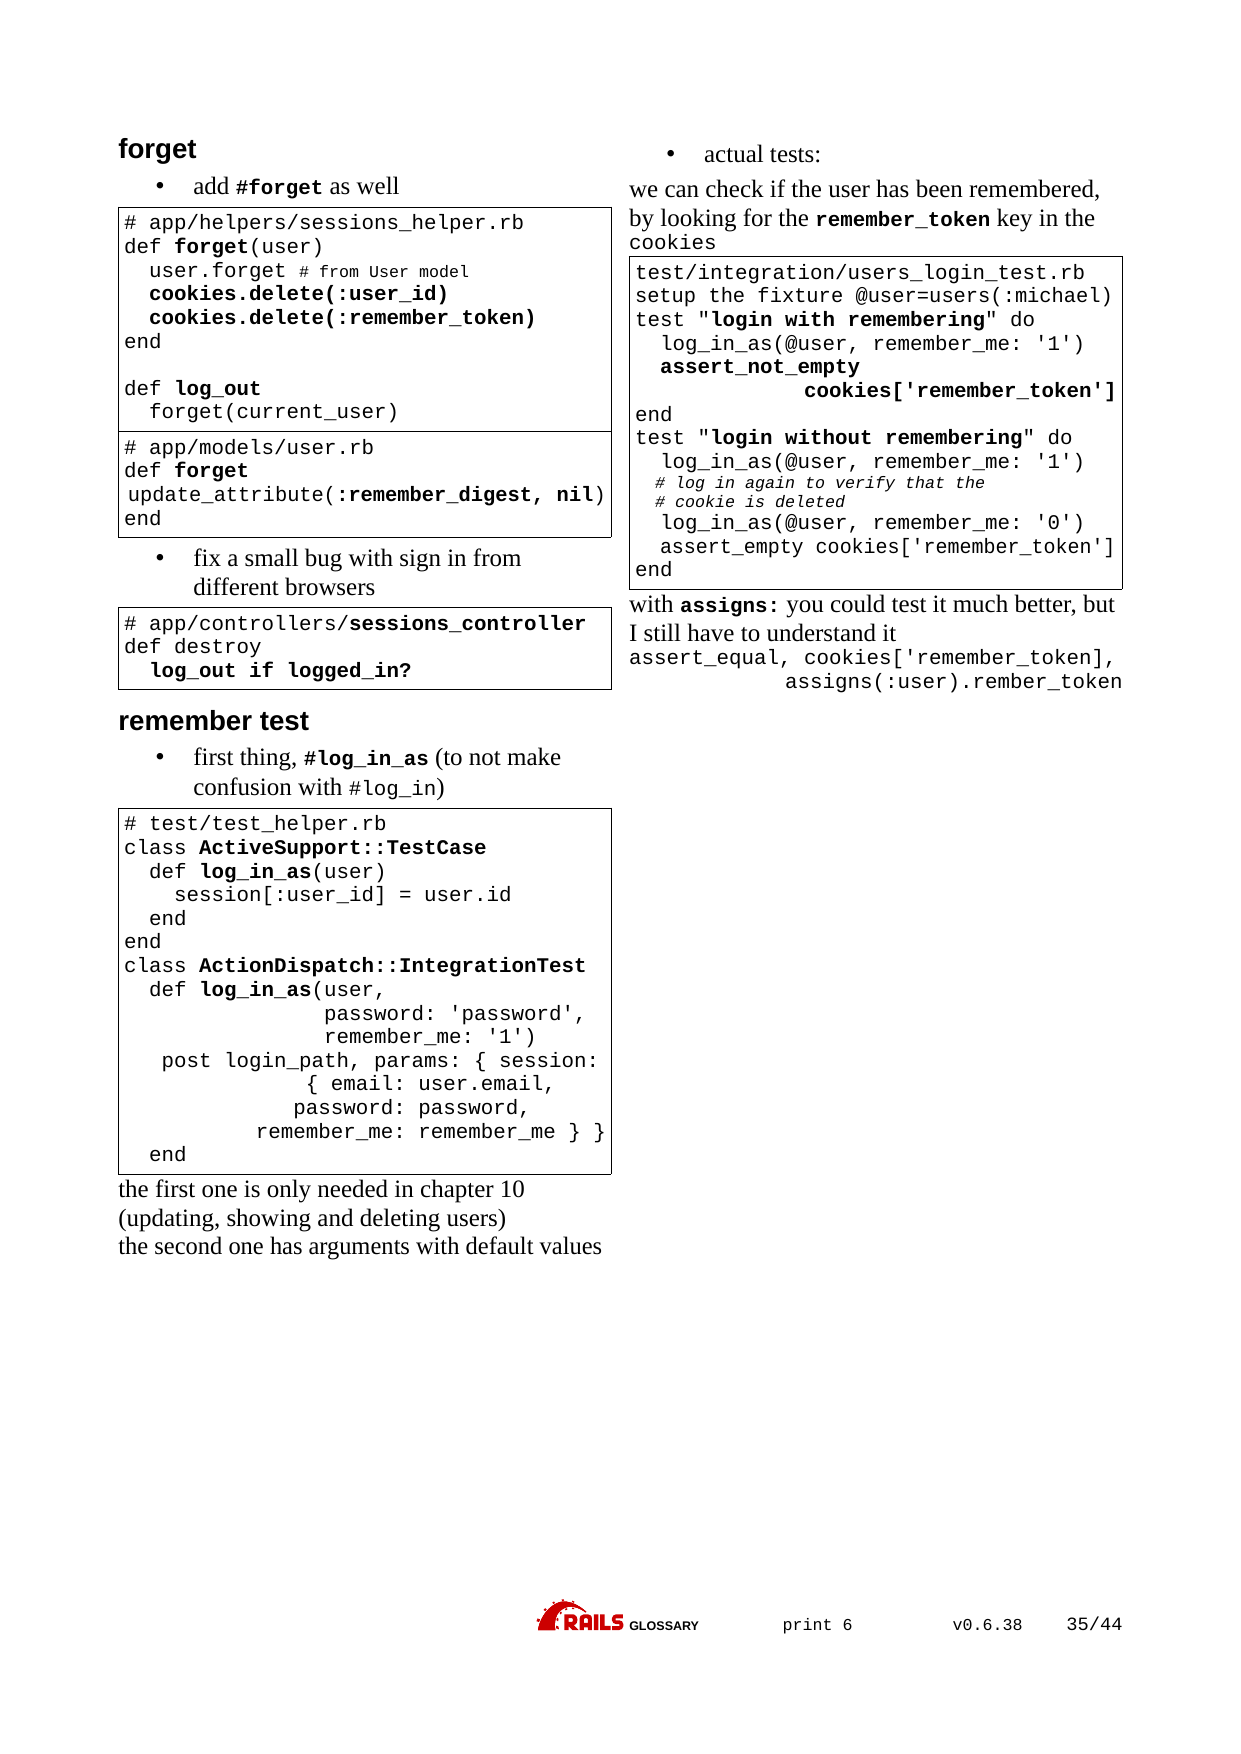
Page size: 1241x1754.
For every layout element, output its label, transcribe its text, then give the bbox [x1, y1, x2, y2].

table_header test/integration/users_login_test.rb setup the fixture @user=users(:michael) test "login with remembering" do log_in_as(@user, remember_me: '1') assert_not_empty cookies['remember_token'] end test "login without remembering" do log_in_as(@user, remember_me: '1') # log in again to verify that the # cookie is deleted log_in_as(@user, remember_me: '0') assert_empty cookies['remember_token'] end [630, 257, 1122, 589]
list first thing, #log_in_as (to not make confusion with #log_in) [156, 742, 611, 801]
text the second one has arguments with default values [118, 1231, 611, 1260]
text we can check if the user has been remembered, by looking for the remember_token key in the cookies [629, 174, 1122, 256]
text the first one is only needed in chapter 10 (updating, showing and deleting users) [118, 1175, 611, 1231]
table_cell # app/models/user.rb def forget update_attribute(:remember_digest, nil) end [119, 432, 611, 537]
list add #forget as well [156, 171, 611, 200]
text with assigns: you could test it much better, but I still have to understand it [629, 590, 1122, 647]
list fix a small bug with sign in from different browsers [156, 543, 611, 601]
text assert_equal, cookies['remember_token], [629, 647, 1122, 671]
table_header # app/controllers/sessions_controller def destroy log_out if logged_in? [119, 608, 611, 689]
table_header # test/test_helper.rb class ActiveSupport::TestCase def log_in_as(user) session[:user_id] = user.id end end class ActionDispatch::IntegrationTest def log_in_as(user, password: 'password', remember_me: '1') post login_path, params: { session: { email: user.email, password: password, remember_me: remember_me } } end [119, 809, 611, 1174]
text assigns(:user).rember_token [629, 671, 1122, 694]
table_header # app/helpers/sessions_helper.rb def forget(user) user.forget # from User model cookies.delete(:user_id) cookies.delete(:remember_token) end def log_out forget(current_user) [119, 208, 611, 431]
list actual tests: [666, 139, 1122, 168]
subtitle remember test [118, 704, 611, 736]
subtitle forget [118, 133, 611, 165]
